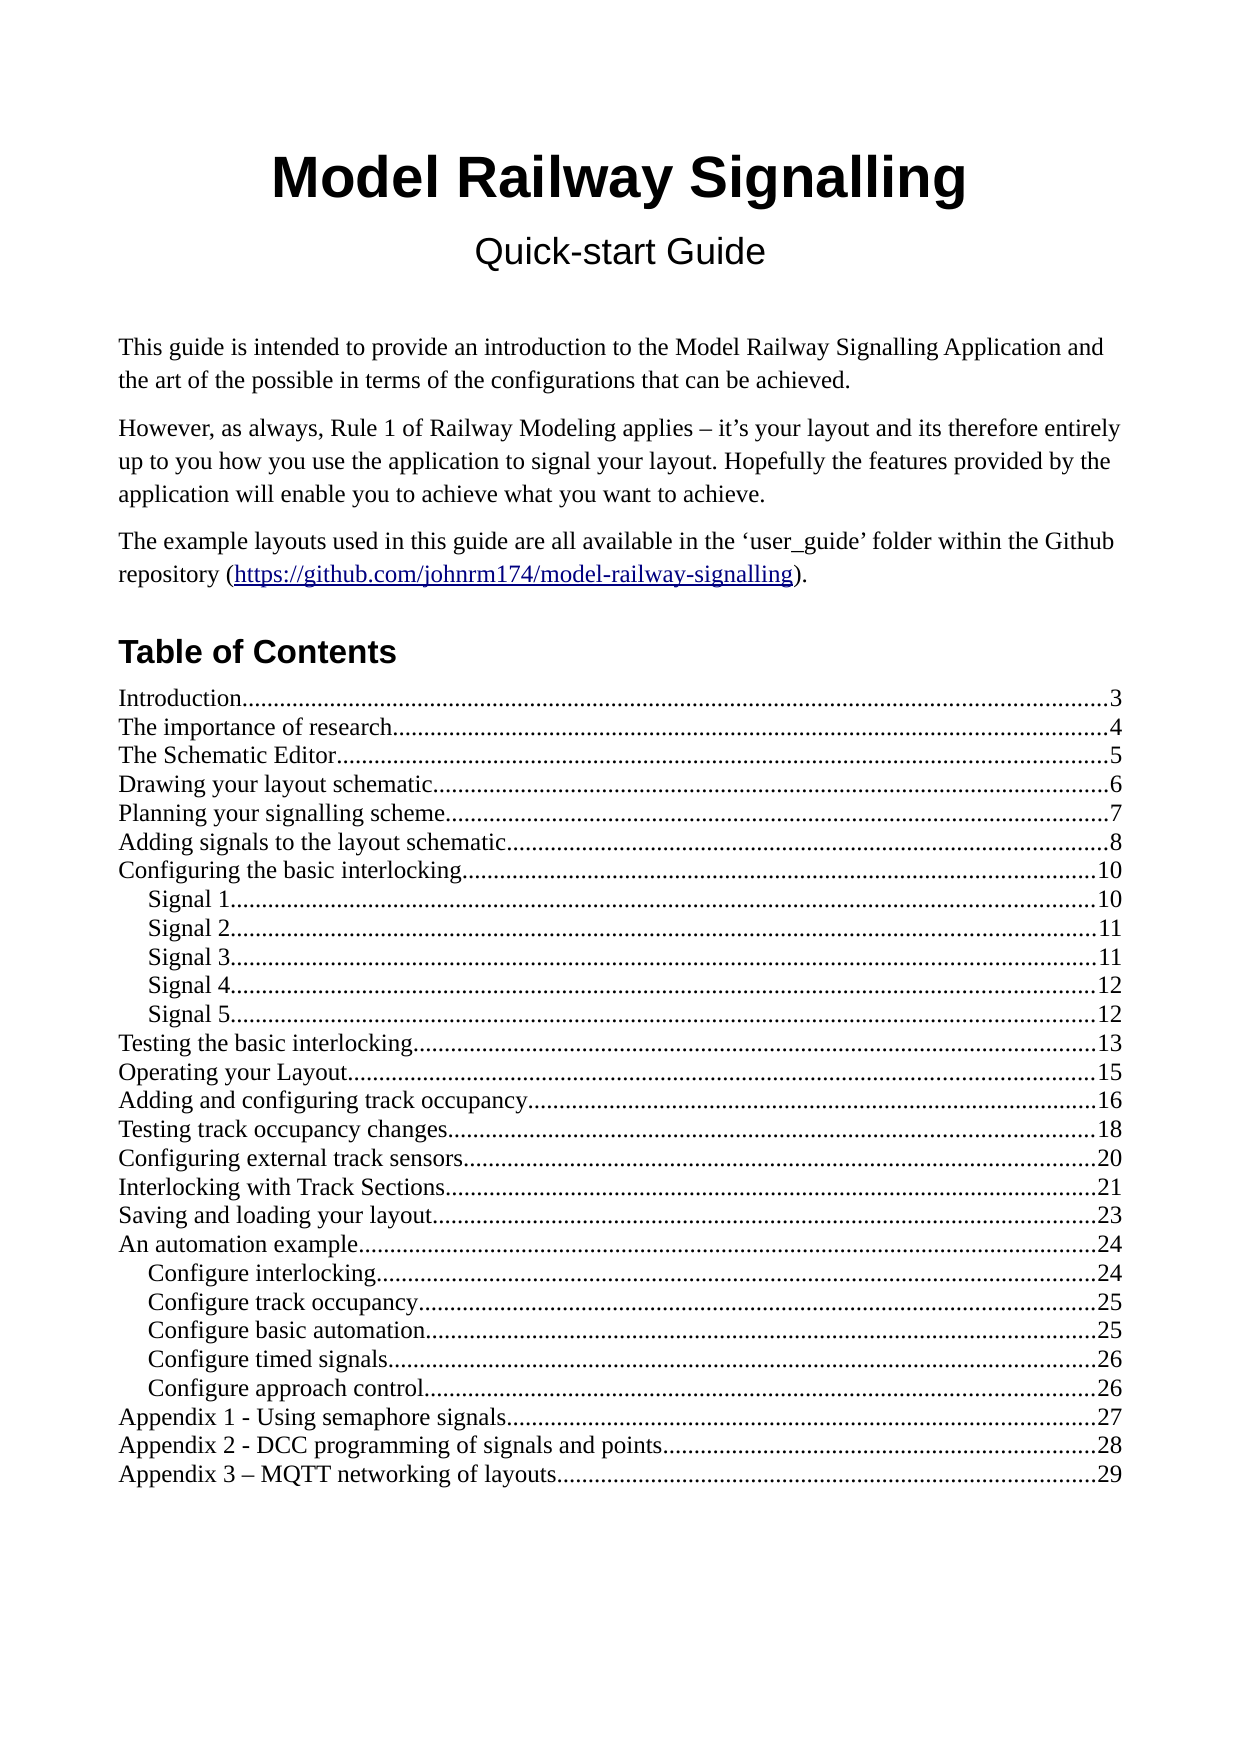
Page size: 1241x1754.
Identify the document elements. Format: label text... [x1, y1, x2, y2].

text This guide is intended to provide an introduction to the Model Railway Signalling Application and the art of the possible in terms of the configurations that can be achieved. [118, 332, 1122, 394]
text Configure approach control 26 [148, 1373, 1122, 1402]
text Signal 4 12 [148, 971, 1122, 999]
text Adding signals to the layout schematic 8 [118, 827, 1122, 856]
text Introduction 3 [118, 683, 1122, 712]
text An automation example 24 [118, 1229, 1122, 1258]
subtitle Table of Contents [118, 632, 1122, 671]
text Appendix 1 - Using semaphore signals 27 [118, 1402, 1122, 1431]
text Signal 2 11 [148, 913, 1122, 942]
text Configuring external track sensors 20 [118, 1143, 1122, 1172]
text Appendix 2 - DCC programming of signals and points 28 [118, 1431, 1122, 1459]
text Appendix 3 – MQTT networking of layouts 29 [118, 1459, 1122, 1488]
text Adding and configuring track occupancy 16 [118, 1086, 1122, 1114]
text Planning your signalling scheme 7 [118, 798, 1122, 827]
text Configuring the basic interlocking 10 [118, 856, 1122, 884]
text Testing the basic interlocking 13 [118, 1028, 1122, 1057]
text The Schematic Editor 5 [118, 741, 1122, 769]
text The example layouts used in this guide are all available in the ‘user_guide’ folder within the Github repository (https://github.com/johnrm174/model-railway-signalling). [118, 526, 1122, 588]
text However, as always, Rule 1 of Railway Modeling applies – it’s your layout and its therefore entirely up to you how you use the application to signal your layout. Hopefully the features provided by the application will enable you to achieve what you want to achieve. [118, 413, 1122, 508]
text Signal 5 12 [148, 999, 1122, 1028]
text Testing track occupancy changes 18 [118, 1114, 1122, 1143]
text Configure basic automation 25 [148, 1316, 1122, 1344]
text Configure track occupancy 25 [148, 1287, 1122, 1316]
text The importance of research 4 [118, 712, 1122, 741]
text Saving and loading your layout 23 [118, 1201, 1122, 1229]
text Configure interlocking 24 [148, 1258, 1122, 1287]
title Model Railway Signalling [118, 143, 1122, 210]
text Interlocking with Track Sections 21 [118, 1172, 1122, 1201]
text Drawing your layout schematic 6 [118, 769, 1122, 798]
text Signal 1 10 [148, 884, 1122, 913]
subtitle Quick-start Guide [118, 229, 1122, 272]
text Signal 3 11 [148, 942, 1122, 971]
text Operating your Layout 15 [118, 1057, 1122, 1086]
text Configure timed signals 26 [148, 1344, 1122, 1373]
